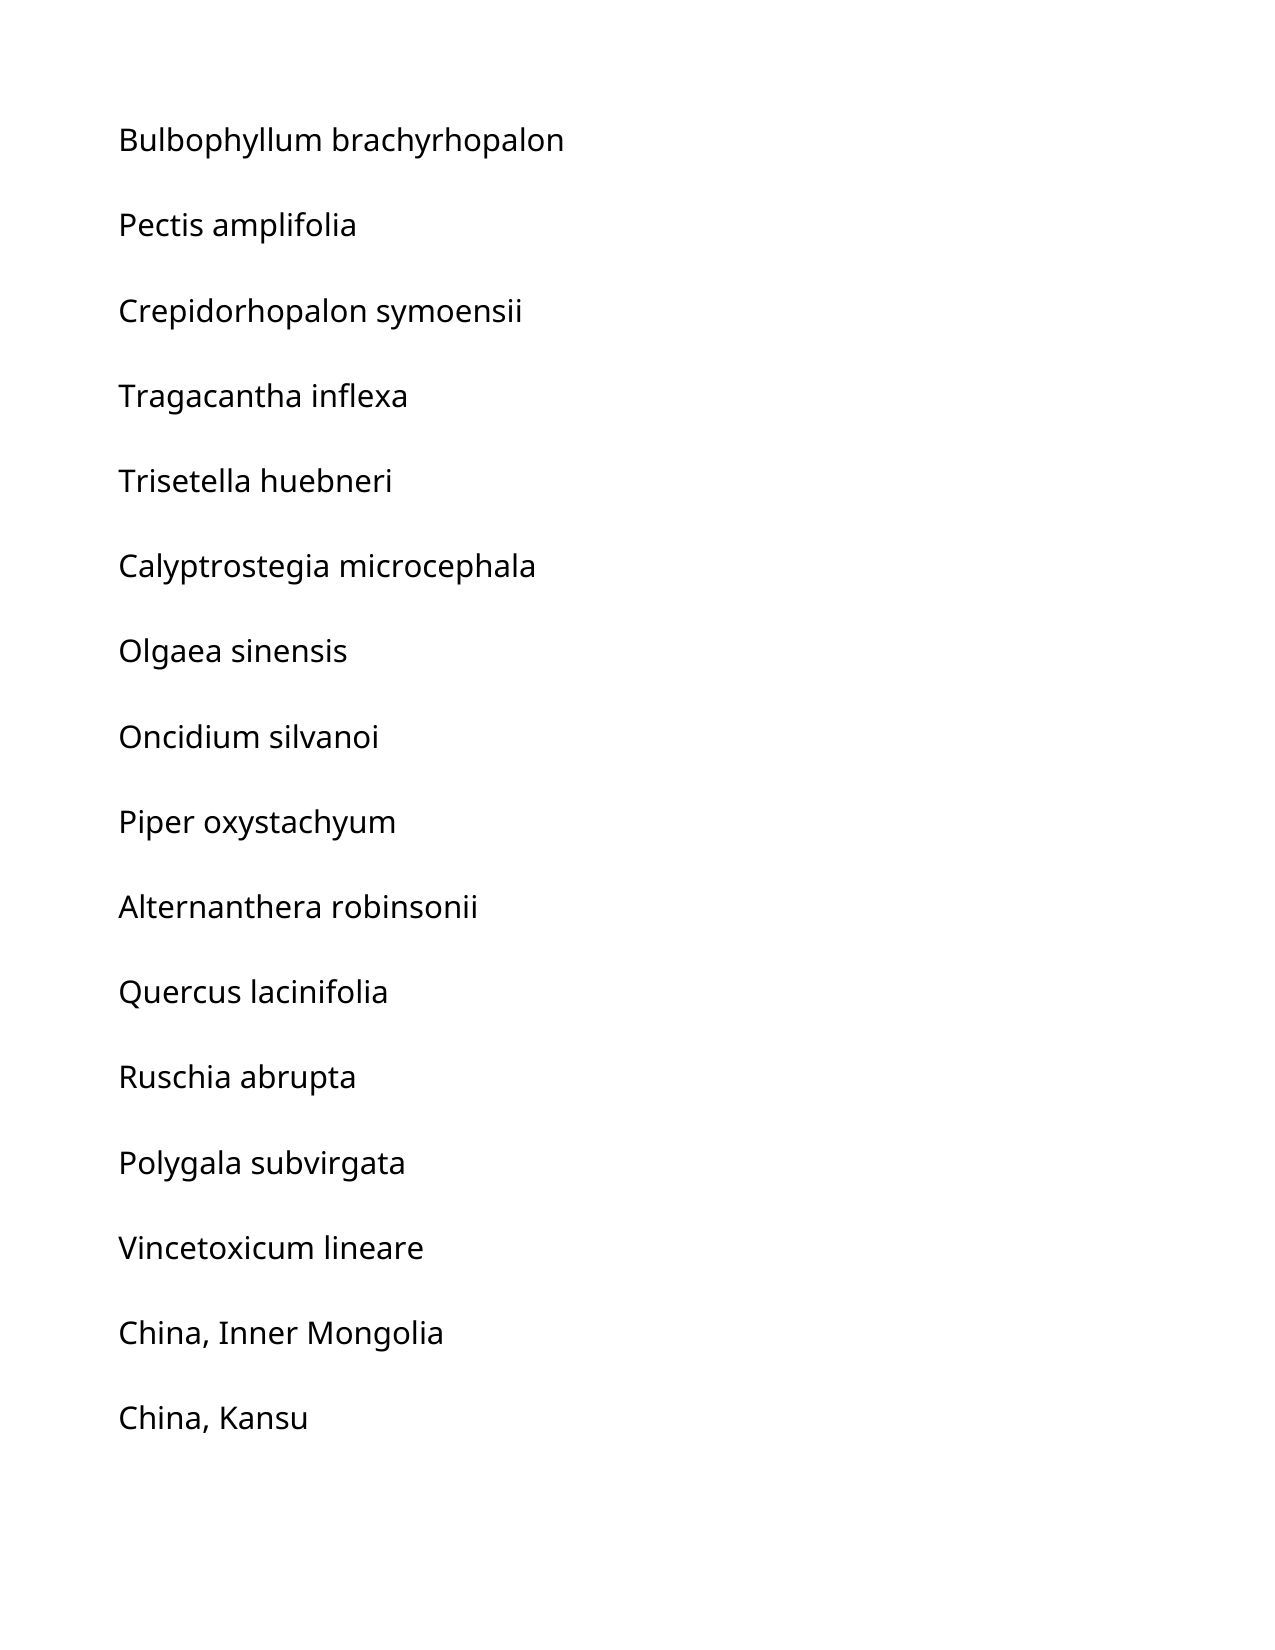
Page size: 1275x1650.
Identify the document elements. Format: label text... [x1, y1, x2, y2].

text Crepidorhopalon symoensii [118, 288, 1157, 374]
text Quercus lacinifolia [118, 970, 1157, 1055]
text Piper oxystachyum [118, 800, 1157, 885]
text Bulbophyllum brachyrhopalon [118, 118, 1157, 203]
text Polygala subvirgata [118, 1141, 1157, 1226]
text China, Kansu [118, 1396, 1157, 1481]
text Olgaea sinensis [118, 629, 1157, 714]
text Alternanthera robinsonii [118, 885, 1157, 970]
text Vincetoxicum lineare [118, 1226, 1157, 1311]
text Pectis amplifolia [118, 203, 1157, 288]
text Trisetella huebneri [118, 459, 1157, 544]
text Ruschia abrupta [118, 1055, 1157, 1141]
text Tragacantha inflexa [118, 374, 1157, 459]
text Oncidium silvanoi [118, 714, 1157, 800]
text China, Inner Mongolia [118, 1311, 1157, 1396]
text Calyptrostegia microcephala [118, 544, 1157, 629]
